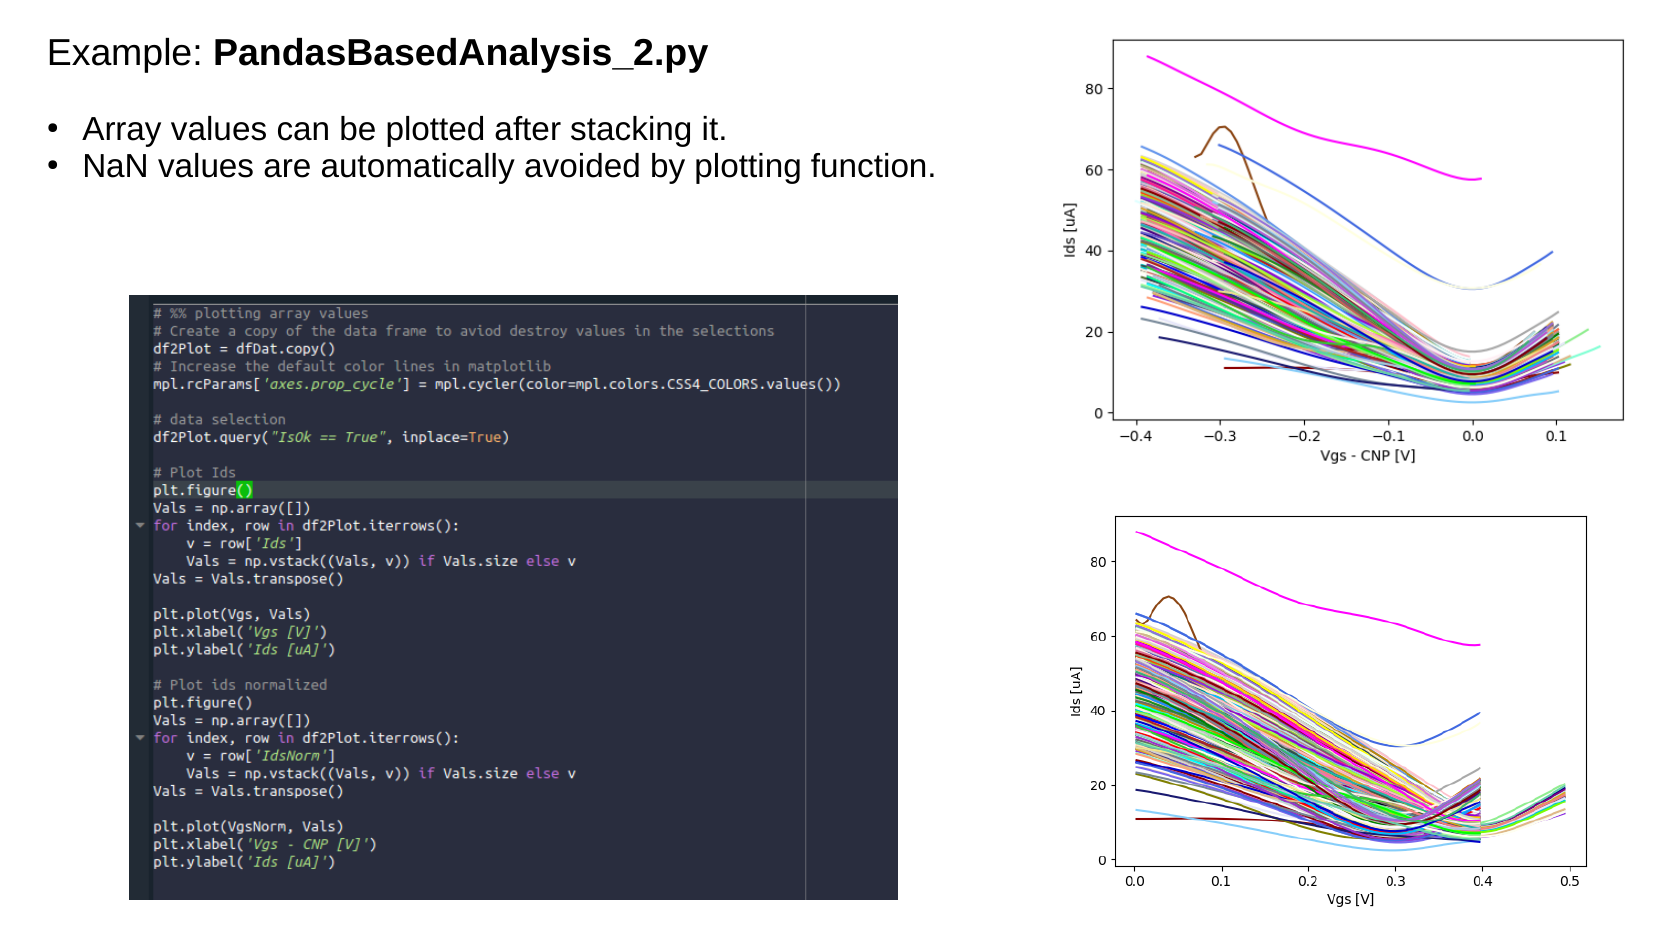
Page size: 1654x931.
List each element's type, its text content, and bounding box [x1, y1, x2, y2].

picture [1060, 496, 1607, 911]
picture [129, 295, 898, 900]
picture [1051, 17, 1630, 473]
text_box Example: PandasBasedAnalysis_2.py Array values can be plotted after stacking it. NaN values are automatically avoided by plotting function. [32, 23, 981, 308]
